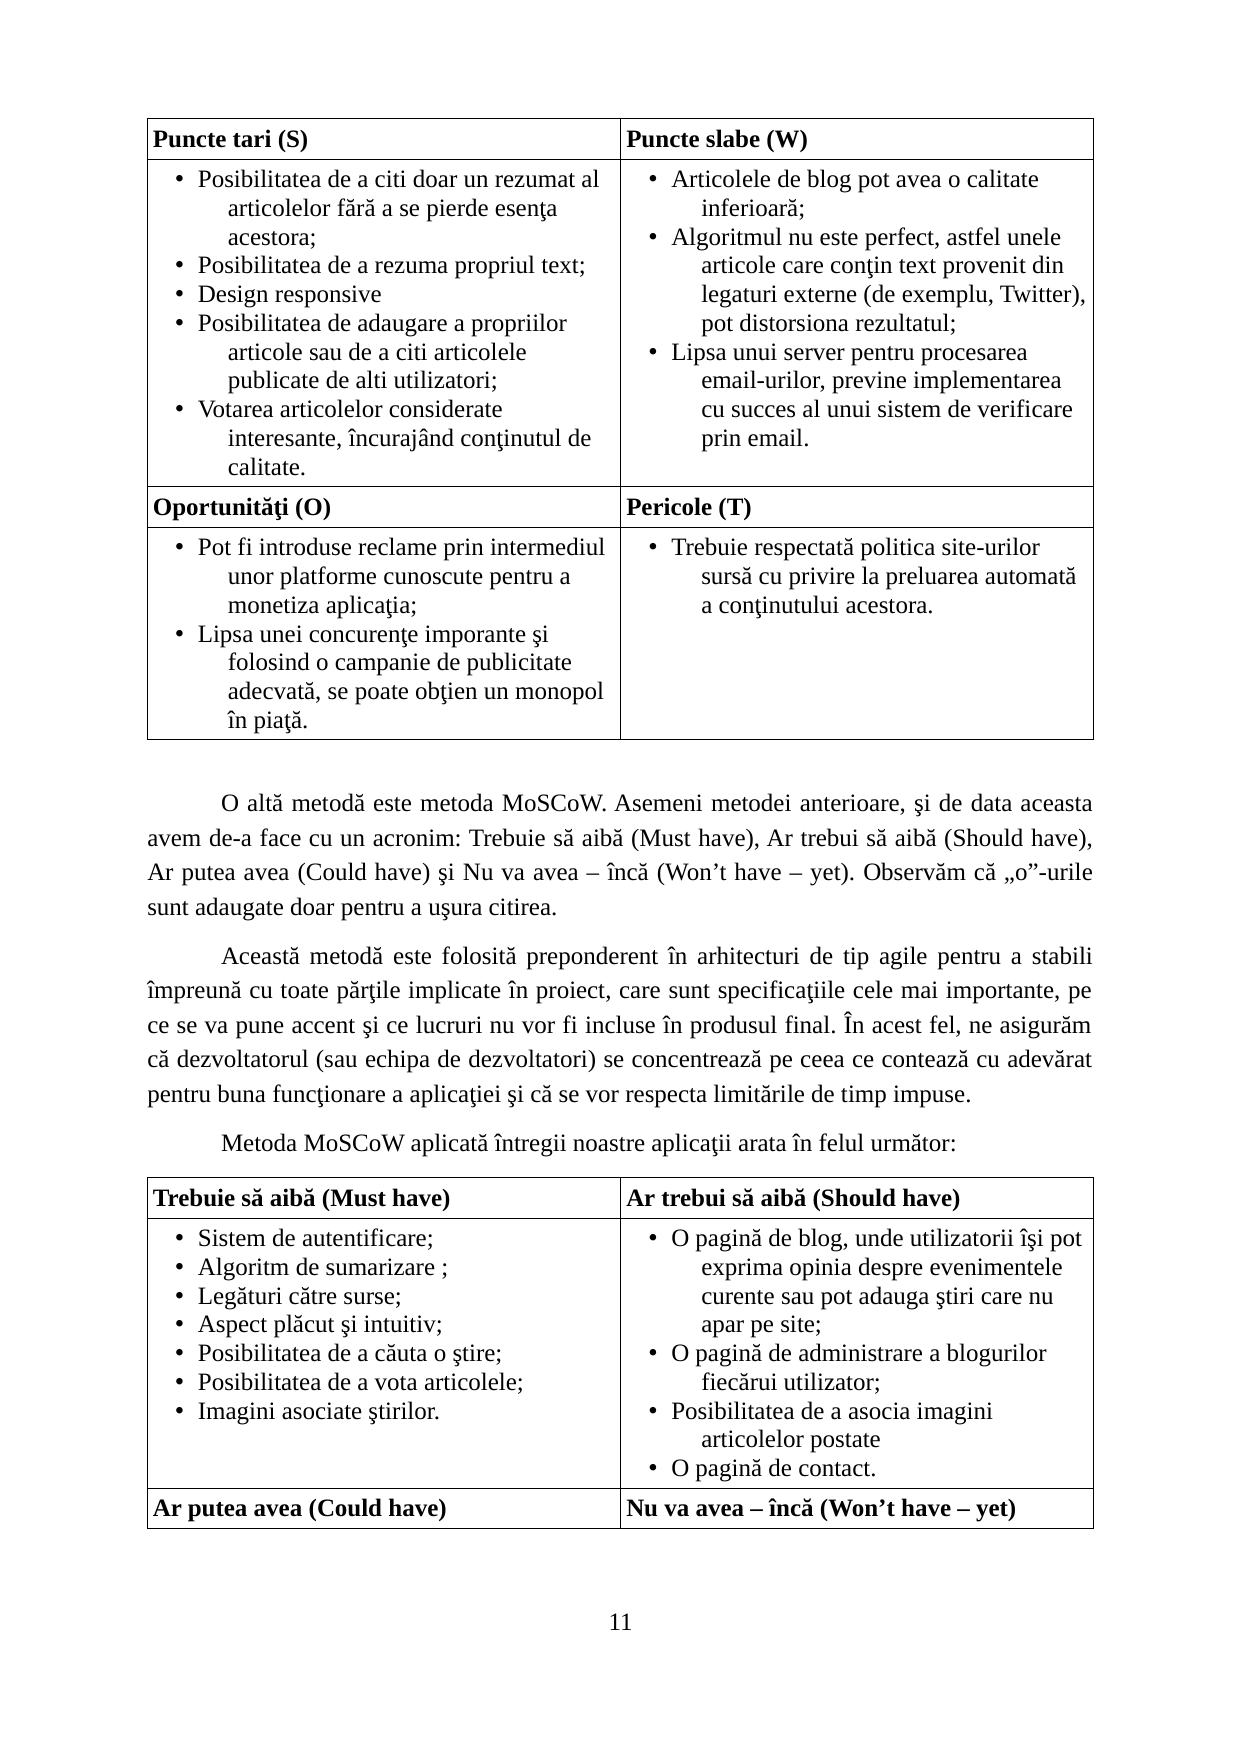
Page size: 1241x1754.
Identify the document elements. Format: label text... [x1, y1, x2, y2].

table_cell Posibilitatea de a citi doar un rezumat al articolelor fără a se pierde esenţa acestora; Posibilitatea de a rezuma propriul text; Design responsive Posibilitatea de adaugare a propriilor articole sau de a citi articolele publicate de alti utilizatori; Votarea articolelor considerate interesante, încurajând conţinutul de calitate. [148, 160, 620, 486]
text Această metodă este folosită preponderent în arhitecturi de tip agile pentru a stabili împreună cu toate părţile implicate în proiect, care sunt specificaţiile cele mai importante, pe ce se va pune accent şi ce lucruri nu vor fi incluse în produsul final. În acest fel, ne asigurăm că dezvoltatorul (sau echipa de dezvoltatori) se concentrează pe ceea ce contează cu adevărat pentru buna funcţionare a aplicaţiei şi că se vor respecta limitările de timp impuse. [147, 941, 1093, 1108]
table_cell Sistem de autentificare; Algoritm de sumarizare ; Legături către surse; Aspect plăcut şi intuitiv; Posibilitatea de a căuta o ştire; Posibilitatea de a vota articolele; Imagini asociate ştirilor. [148, 1219, 620, 1488]
table_cell Articolele de blog pot avea o calitate inferioară; Algoritmul nu este perfect, astfel unele articole care conţin text provenit din legaturi externe (de exemplu, Twitter), pot distorsiona rezultatul; Lipsa unui server pentru procesarea email-urilor, previne implementarea cu succes al unui sistem de verificare prin email. [621, 160, 1093, 486]
table_cell Oportunităţi (O) [148, 487, 620, 527]
table_cell Nu va avea – încă (Won’t have – yet) [621, 1489, 1093, 1528]
table_header Trebuie să aibă (Must have) [148, 1178, 620, 1217]
table_cell O pagină de blog, unde utilizatorii îşi pot exprima opinia despre evenimentele curente sau pot adauga ştiri care nu apar pe site; O pagină de administrare a blogurilor fiecărui utilizator; Posibilitatea de a asocia imagini articolelor postate O pagină de contact. [621, 1219, 1093, 1488]
table_header Puncte slabe (W) [621, 119, 1093, 158]
table_cell Trebuie respectată politica site-urilor sursă cu privire la preluarea automată a conţinutului acestora. [621, 528, 1093, 739]
text Metoda MoSCoW aplicată întregii noastre aplicaţii arata în felul următor: [147, 1128, 1093, 1157]
table_cell Pericole (T) [621, 487, 1093, 527]
table_cell Ar putea avea (Could have) [148, 1489, 620, 1528]
table_header Puncte tari (S) [148, 119, 620, 158]
table_cell Pot fi introduse reclame prin intermediul unor platforme cunoscute pentru a monetiza aplicaţia; Lipsa unei concurenţe imporante şi folosind o campanie de publicitate adecvată, se poate obţien un monopol în piaţă. [148, 528, 620, 739]
table_header Ar trebui să aibă (Should have) [621, 1178, 1093, 1217]
text O altă metodă este metoda MoSCoW. Asemeni metodei anterioare, şi de data aceasta avem de-a face cu un acronim: Trebuie să aibă (Must have), Ar trebui să aibă (Should have), Ar putea avea (Could have) şi Nu va avea – încă (Won’t have – yet). Observăm că „o”-urile sunt adaugate doar pentru a uşura citirea. [147, 788, 1093, 921]
